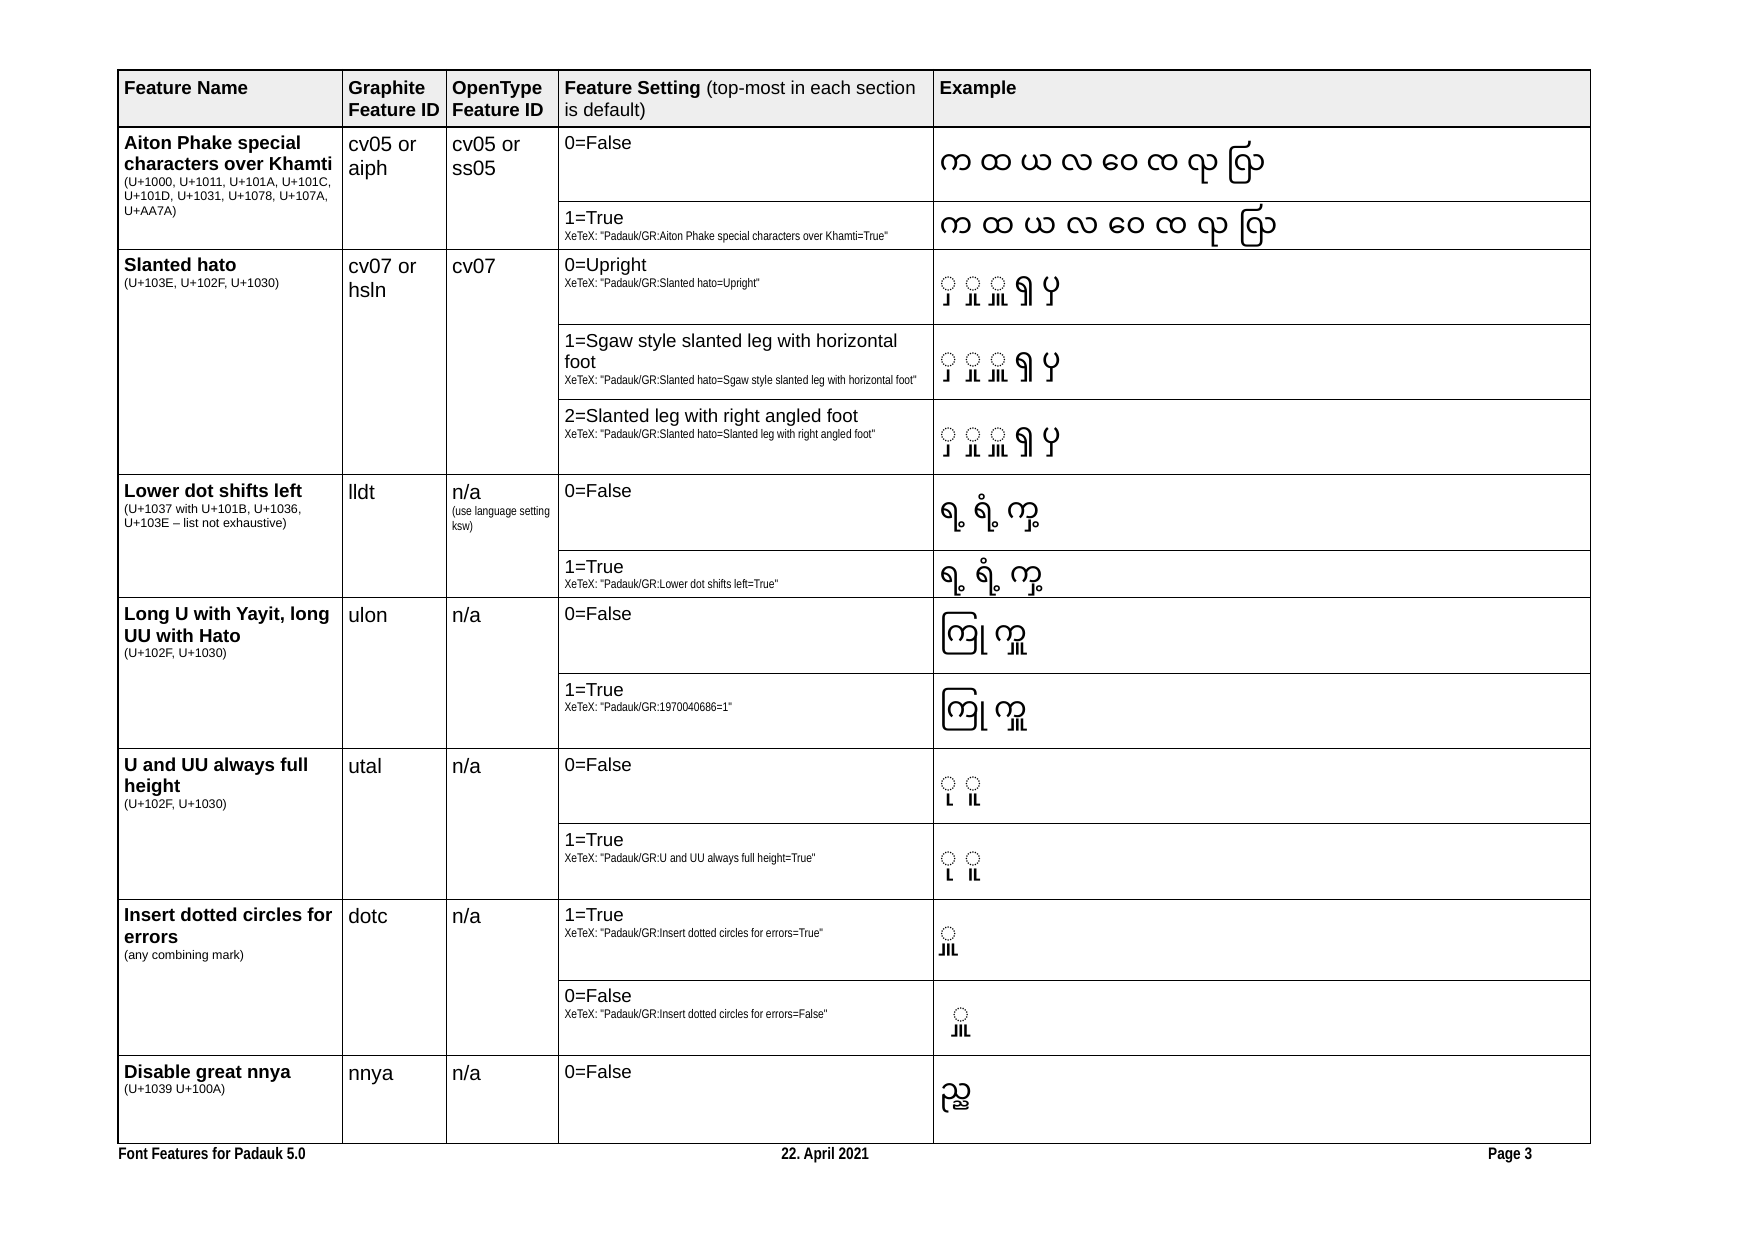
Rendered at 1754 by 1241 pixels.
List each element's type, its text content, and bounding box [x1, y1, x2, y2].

table_cell U and UU always full height (U+102F, U+1030) [119, 749, 342, 898]
table_cell Disable great nnya (U+1039 U+100A) [119, 1056, 342, 1143]
table_cell Long U with Yayit, long UU with Hato (U+102F, U+1030) [119, 598, 342, 748]
table_cell 1=True XeTeX: "Padauk/GR:Lower dot shifts left=True" [559, 551, 933, 597]
table_cell ှ ှု ှူ ၡ ၦ [934, 250, 1590, 324]
table_cell cv07 [447, 250, 558, 474]
table_cell 1=True XeTeX: "Padauk/GR:Aiton Phake special characters over Khamti=True" [559, 202, 933, 248]
table_cell ု ူ [934, 749, 1590, 823]
table_header Graphite Feature ID [343, 71, 446, 126]
table_cell n/a [447, 1056, 558, 1143]
table_cell Aiton Phake special characters over Khamti (U+1000, U+1011, U+101A, U+101C, U+101D, U+1031, U+1078, U+107A, U+AA7A) [119, 128, 342, 248]
table_cell 1=Sgaw style slanted leg with horizontal foot XeTeX: "Padauk/GR:Slanted hato=Sgaw style slanted leg with horizontal foot" [559, 325, 933, 399]
table_cell က ထ ယ လ ဝေ ၸ ၺ ꩺ [934, 202, 1590, 248]
table_cell utal [343, 749, 446, 898]
table_cell nnya [343, 1056, 446, 1143]
table_header Feature Setting (top-most in each section is default) [559, 71, 933, 126]
table_cell ှ ှု ှူ ၡ ၦ [934, 400, 1590, 474]
table_header OpenType Feature ID [447, 71, 558, 126]
table_cell Insert dotted circles for errors (any combining mark) [119, 900, 342, 1055]
table_cell 0=False [559, 749, 933, 823]
table_header Feature Name [119, 71, 342, 126]
table_cell 1=True XeTeX: "Padauk/GR:1970040686=1" [559, 674, 933, 748]
table_cell n/a (use language setting ksw) [447, 475, 558, 597]
table_cell 0=Upright XeTeX: "Padauk/GR:Slanted hato=Upright" [559, 250, 933, 324]
table_cell 0=False [559, 1056, 933, 1143]
table_cell က ထ ယ လ ဝေ ၸ ၺ ꩺ [934, 128, 1590, 201]
table_cell ည္ည [934, 1056, 1590, 1143]
table_cell 0=False [559, 598, 933, 672]
table_cell ရ့ ရံ့ ကှ့ [934, 475, 1590, 550]
table_cell ု ူ [934, 824, 1590, 898]
table_cell ရ့ ရံ့ ကှ့ [934, 551, 1590, 597]
table_cell n/a [447, 598, 558, 748]
table_cell ကြု ကှူ [934, 598, 1590, 672]
table_cell ှ ှု ှူ ၡ ၦ [934, 325, 1590, 399]
table_cell ှူ [934, 981, 1590, 1055]
table_cell cv07 or hsln [343, 250, 446, 474]
table_cell ulon [343, 598, 446, 748]
table_cell 0=False XeTeX: "Padauk/GR:Insert dotted circles for errors=False" [559, 981, 933, 1055]
table_cell Slanted hato (U+103E, U+102F, U+1030) [119, 250, 342, 474]
table_cell cv05 or ss05 [447, 128, 558, 248]
table_cell Lower dot shifts left (U+1037 with U+101B, U+1036, U+103E – list not exhaustive) [119, 475, 342, 597]
table_cell dotc [343, 900, 446, 1055]
table_cell 1=True XeTeX: "Padauk/GR:U and UU always full height=True" [559, 824, 933, 898]
table_cell n/a [447, 749, 558, 898]
table_header Example [934, 71, 1590, 126]
table_cell 0=False [559, 128, 933, 201]
table_cell n/a [447, 900, 558, 1055]
table_cell cv05 or aiph [343, 128, 446, 248]
table_cell ကြု ကှူ [934, 674, 1590, 748]
table_cell 1=True XeTeX: "Padauk/GR:Insert dotted circles for errors=True" [559, 900, 933, 979]
table_cell ှူ [934, 900, 1590, 979]
table_cell 2=Slanted leg with right angled foot XeTeX: "Padauk/GR:Slanted hato=Slanted leg with right angled foot" [559, 400, 933, 474]
table_cell lldt [343, 475, 446, 597]
table_cell 0=False [559, 475, 933, 550]
